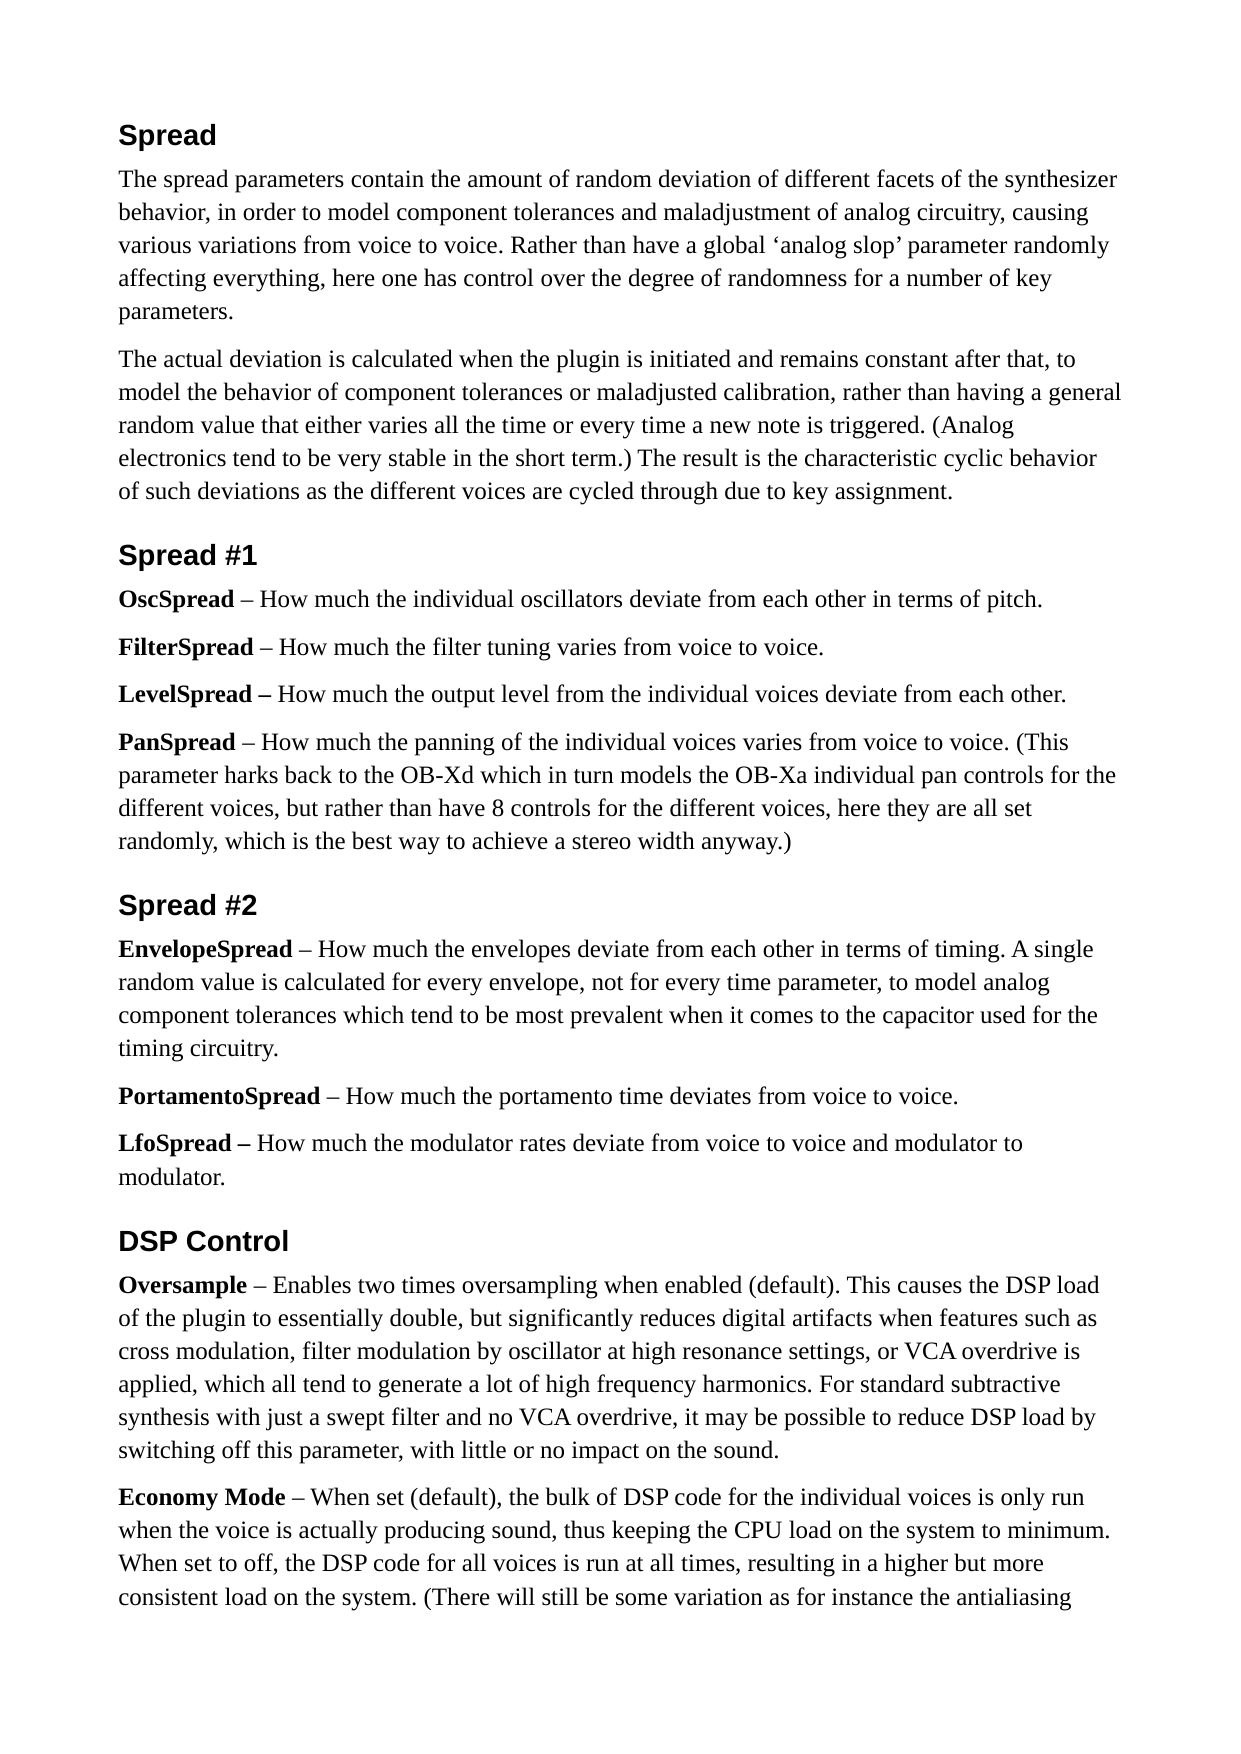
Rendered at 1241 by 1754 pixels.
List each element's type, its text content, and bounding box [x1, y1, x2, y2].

text OscSpread – How much the individual oscillators deviate from each other in terms of pitch. [118, 584, 1122, 613]
text LevelSpread – How much the output level from the individual voices deviate from each other. [118, 679, 1122, 708]
text PortamentoSpread – How much the portamento time deviates from voice to voice. [118, 1081, 1122, 1110]
text FilterSpread – How much the filter tuning varies from voice to voice. [118, 632, 1122, 661]
subtitle Spread #1 [118, 538, 1122, 572]
text EnvelopeSpread – How much the envelopes deviate from each other in terms of timing. A single random value is calculated for every envelope, not for every time parameter, to model analog component tolerances which tend to be most prevalent when it comes to the capacitor used for the timing circuitry. [118, 934, 1122, 1062]
subtitle Spread #2 [118, 888, 1122, 922]
text Economy Mode – When set (default), the bulk of DSP code for the individual voices is only run when the voice is actually producing sound, thus keeping the CPU load on the system to minimum. When set to off, the DSP code for all voices is run at all times, resulting in a higher but more consistent load on the system. (There will still be some variation as for instance the antialiasing [118, 1482, 1122, 1610]
subtitle Spread [118, 118, 1122, 152]
subtitle DSP Control [118, 1224, 1122, 1257]
text The actual deviation is calculated when the plugin is initiated and remains constant after that, to model the behavior of component tolerances or maladjusted calibration, rather than having a general random value that either varies all the time or every time a new note is triggered. (Analog electronics tend to be very stable in the short term.) The result is the characteristic cyclic behavior of such deviations as the different voices are cycled through due to key assignment. [118, 344, 1122, 505]
text PanSpread – How much the panning of the individual voices varies from voice to voice. (This parameter harks back to the OB-Xd which in turn models the OB-Xa individual pan controls for the different voices, but rather than have 8 controls for the different voices, here they are all set randomly, which is the best way to achieve a stereo width anyway.) [118, 727, 1122, 855]
text LfoSpread – How much the modulator rates deviate from voice to voice and modulator to modulator. [118, 1128, 1122, 1190]
text The spread parameters contain the amount of random deviation of different facets of the synthesizer behavior, in order to model component tolerances and maladjustment of analog circuitry, causing various variations from voice to voice. Rather than have a global ‘analog slop’ parameter randomly affecting everything, here one has control over the degree of randomness for a number of key parameters. [118, 164, 1122, 325]
text Oversample – Enables two times oversampling when enabled (default). This causes the DSP load of the plugin to essentially double, but significantly reduces digital artifacts when features such as cross modulation, filter modulation by oscillator at high resonance settings, or VCA overdrive is applied, which all tend to generate a lot of high frequency harmonics. For standard subtractive synthesis with just a swept filter and no VCA overdrive, it may be possible to reduce DSP load by switching off this parameter, with little or no impact on the sound. [118, 1270, 1122, 1464]
